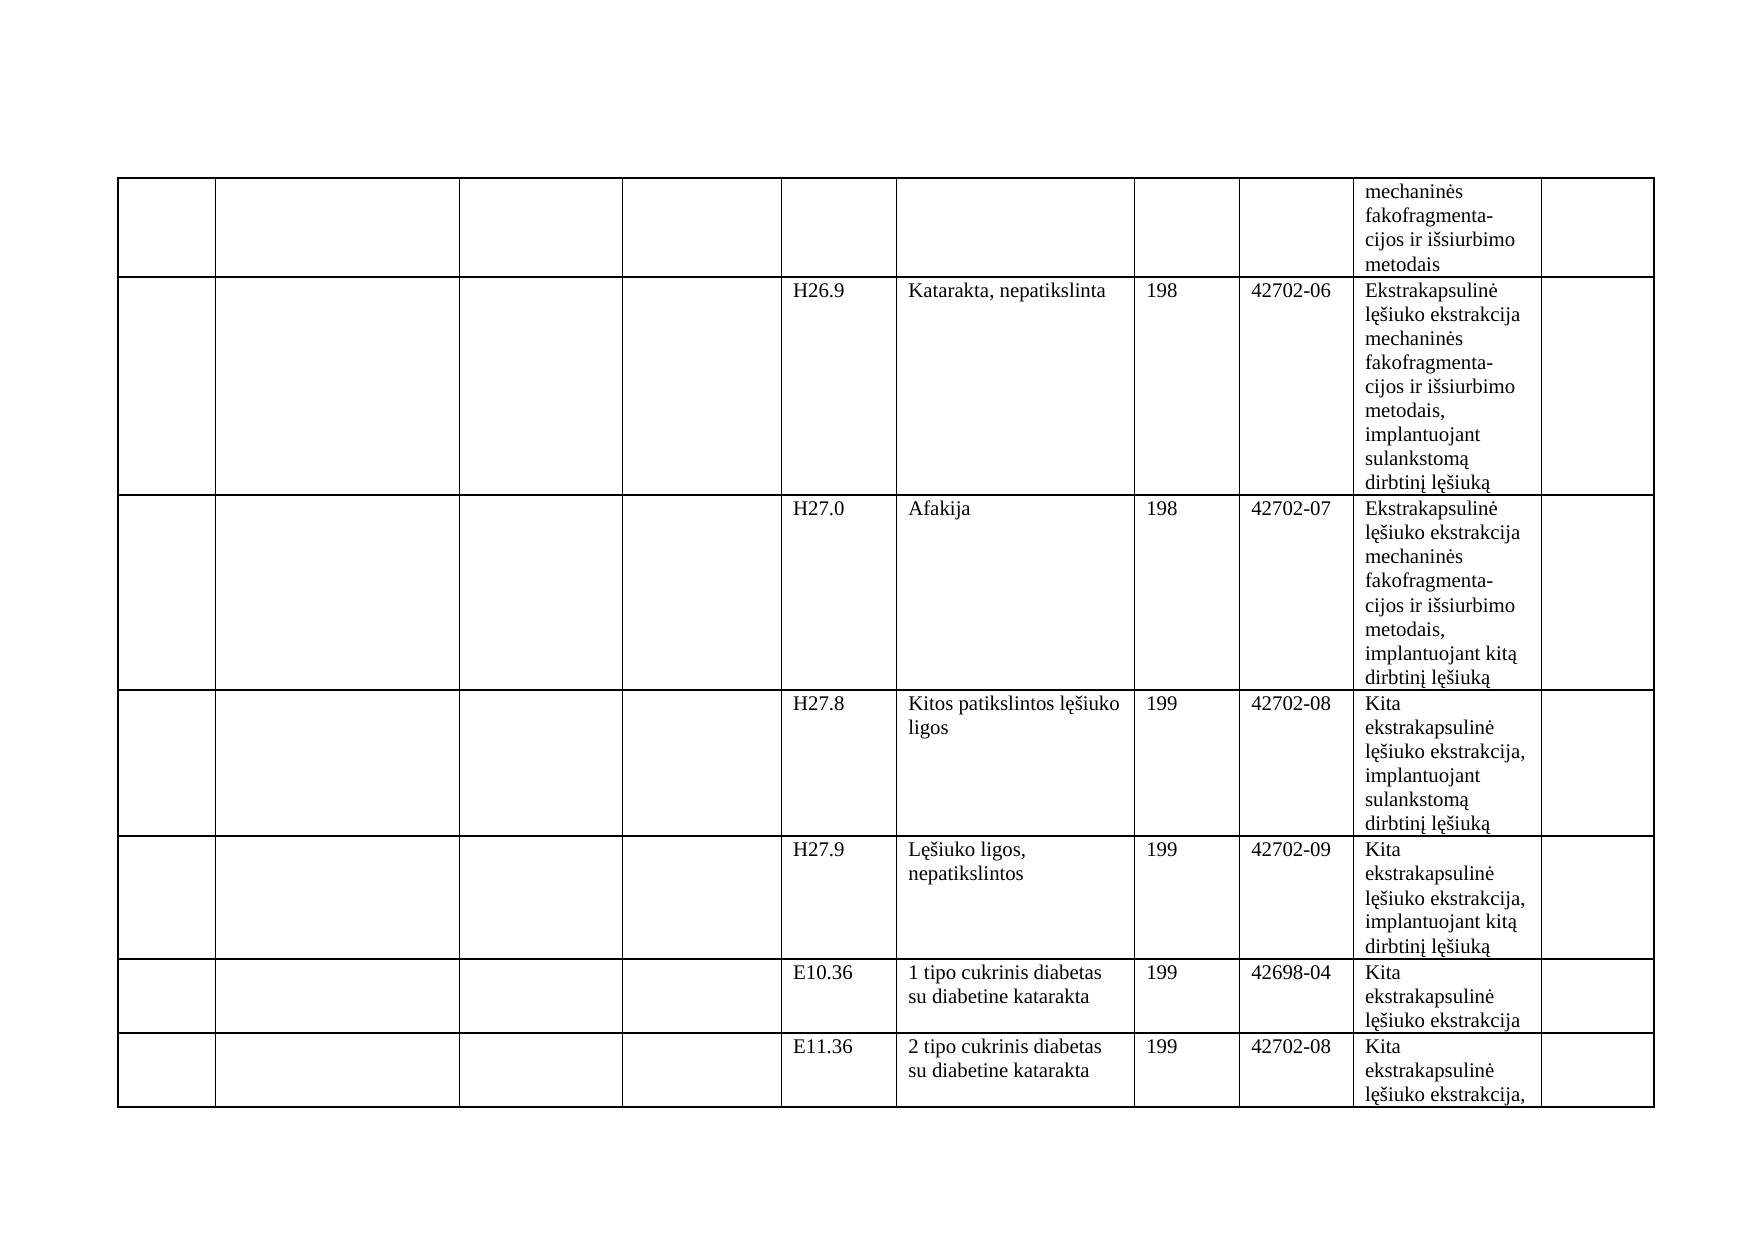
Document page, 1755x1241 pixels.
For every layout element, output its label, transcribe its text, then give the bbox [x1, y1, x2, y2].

table_cell [460, 837, 622, 958]
table_cell 42702-08 [1240, 1034, 1353, 1106]
table_cell [1542, 179, 1653, 276]
table_cell [216, 496, 459, 689]
table_cell [1542, 496, 1653, 689]
table_cell [1542, 837, 1653, 958]
table_cell [216, 691, 459, 835]
table_cell 42702-09 [1240, 837, 1353, 958]
table_cell [1542, 1034, 1653, 1106]
table_cell [216, 960, 459, 1032]
table_cell E11.36 [782, 1034, 896, 1106]
table_cell [460, 1034, 622, 1106]
table_cell H27.8 [782, 691, 896, 835]
table_cell [460, 960, 622, 1032]
table_cell [119, 960, 215, 1032]
table_cell 198 [1135, 278, 1239, 494]
table_cell Kita ekstrakapsulinė lęšiuko ekstrakcija, [1354, 1034, 1541, 1106]
table_cell Ekstrakapsulinė lęšiuko ekstrakcija mechaninės fakofragmenta-cijos ir išsiurbimo metodais, implantuojant sulankstomą dirbtinį lęšiuką [1354, 278, 1541, 494]
table_cell 42702-06 [1240, 278, 1353, 494]
table_cell Lęšiuko ligos, nepatikslintos [897, 837, 1134, 958]
table_cell [1542, 960, 1653, 1032]
table_cell [216, 837, 459, 958]
table_cell 199 [1135, 691, 1239, 835]
table_cell [623, 278, 781, 494]
table_cell [119, 1034, 215, 1106]
table_cell [623, 179, 781, 276]
table_cell H26.9 [782, 278, 896, 494]
table_cell 198 [1135, 496, 1239, 689]
table_cell [216, 278, 459, 494]
table_cell [623, 1034, 781, 1106]
table_cell [1240, 179, 1353, 276]
table_cell [1135, 179, 1239, 276]
table_cell [623, 960, 781, 1032]
table_cell [460, 496, 622, 689]
table_cell [782, 179, 896, 276]
table_cell [119, 179, 215, 276]
table_cell Kita ekstrakapsulinė lęšiuko ekstrakcija, implantuojant sulankstomą dirbtinį lęšiuką [1354, 691, 1541, 835]
table_cell 2 tipo cukrinis diabetas su diabetine katarakta [897, 1034, 1134, 1106]
table_cell [623, 496, 781, 689]
table_cell E10.36 [782, 960, 896, 1032]
table_cell 199 [1135, 837, 1239, 958]
table_cell Kitos patikslintos lęšiuko ligos [897, 691, 1134, 835]
table_cell 199 [1135, 960, 1239, 1032]
table_cell H27.9 [782, 837, 896, 958]
table_cell Katarakta, nepatikslinta [897, 278, 1134, 494]
table_cell [623, 837, 781, 958]
table_cell [1542, 691, 1653, 835]
table_cell 199 [1135, 1034, 1239, 1106]
table_cell [216, 179, 459, 276]
table_cell [119, 278, 215, 494]
table_cell [460, 691, 622, 835]
table_cell 42702-07 [1240, 496, 1353, 689]
table_cell Kita ekstrakapsulinė lęšiuko ekstrakcija, implantuojant kitą dirbtinį lęšiuką [1354, 837, 1541, 958]
table_cell 42698-04 [1240, 960, 1353, 1032]
table_cell [460, 278, 622, 494]
table_cell [897, 179, 1134, 276]
table_cell Ekstrakapsulinė lęšiuko ekstrakcija mechaninės fakofragmenta-cijos ir išsiurbimo metodais, implantuojant kitą dirbtinį lęšiuką [1354, 496, 1541, 689]
table_cell [460, 179, 622, 276]
table_cell [119, 691, 215, 835]
table_cell H27.0 [782, 496, 896, 689]
table_cell Afakija [897, 496, 1134, 689]
table_cell mechaninės fakofragmenta-cijos ir išsiurbimo metodais [1354, 179, 1541, 276]
table_cell [1542, 278, 1653, 494]
table_cell 1 tipo cukrinis diabetas su diabetine katarakta [897, 960, 1134, 1032]
table_cell [216, 1034, 459, 1106]
table_cell [623, 691, 781, 835]
table_cell [119, 837, 215, 958]
table_cell [119, 496, 215, 689]
table_cell Kita ekstrakapsulinė lęšiuko ekstrakcija [1354, 960, 1541, 1032]
table_cell 42702-08 [1240, 691, 1353, 835]
